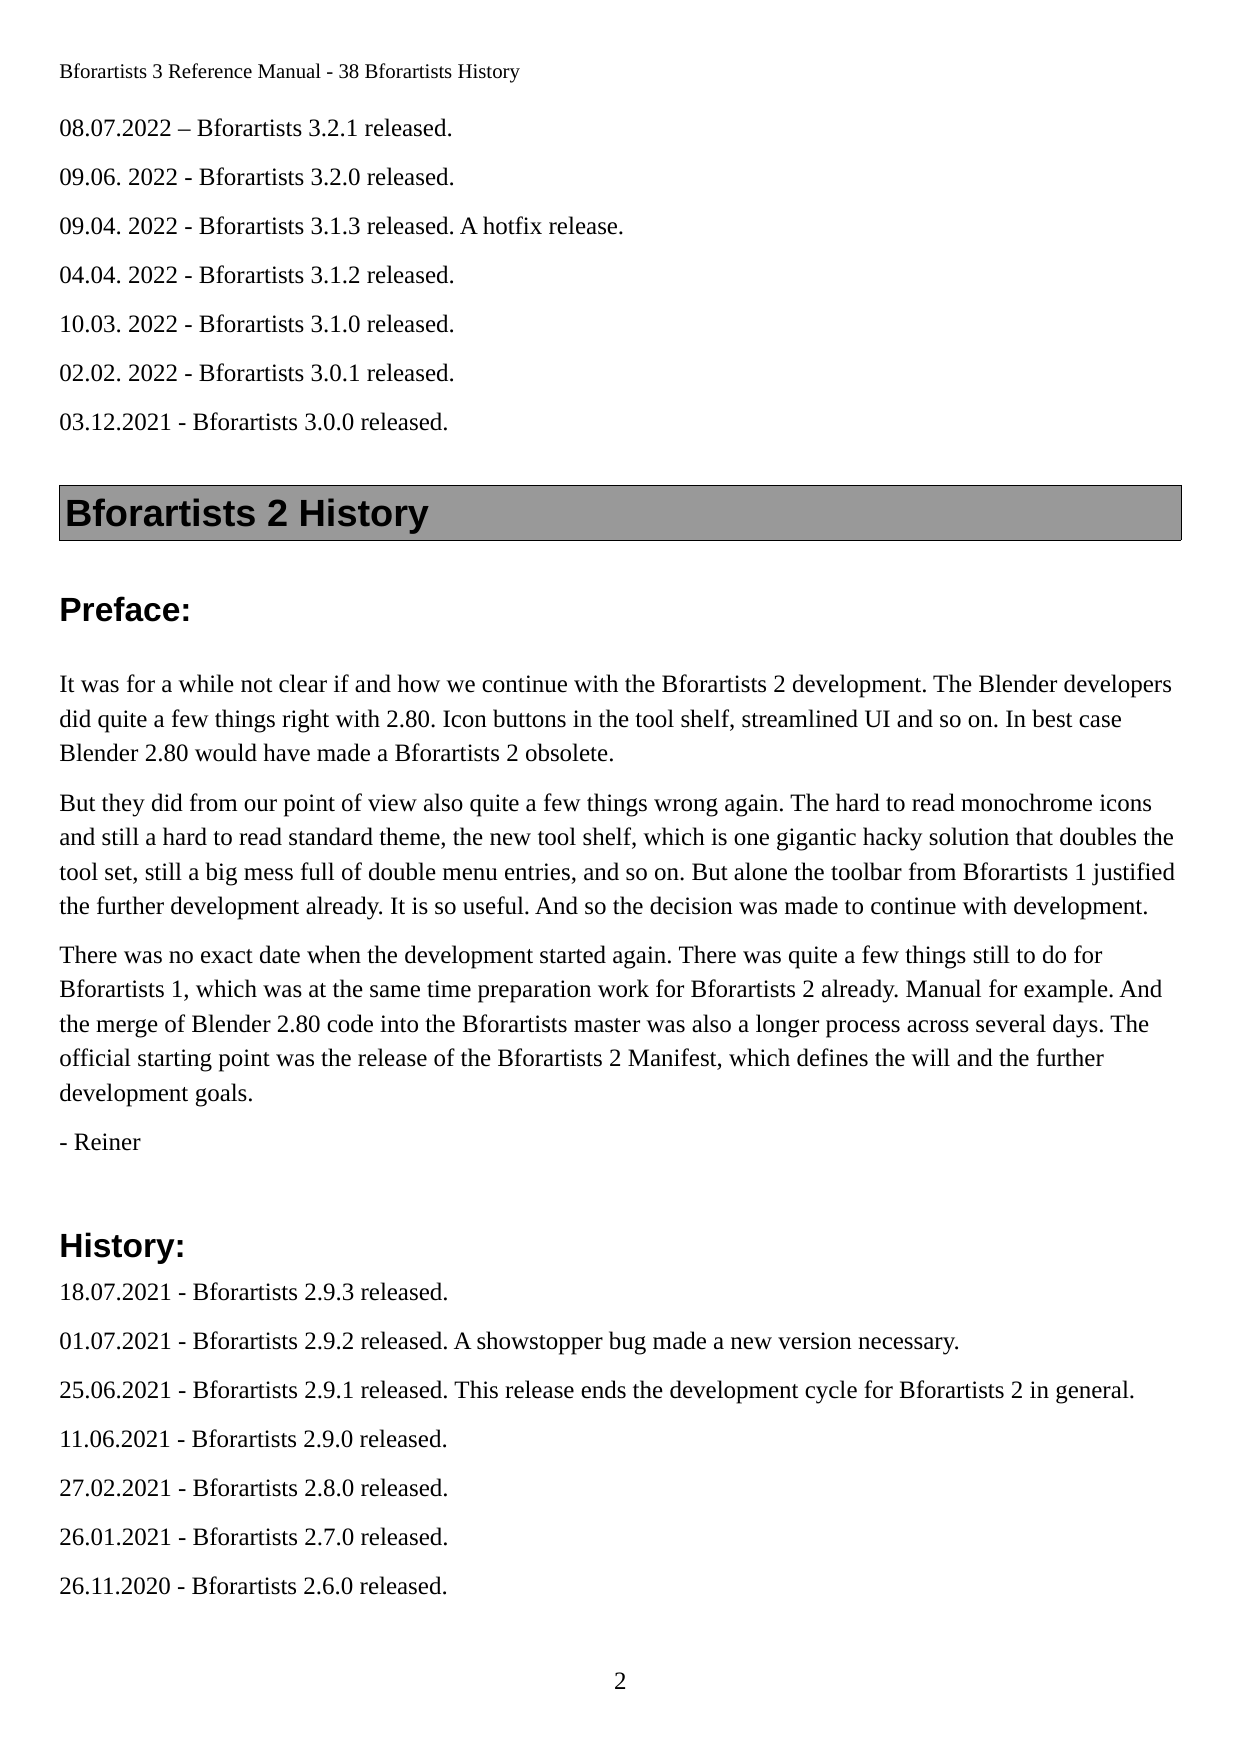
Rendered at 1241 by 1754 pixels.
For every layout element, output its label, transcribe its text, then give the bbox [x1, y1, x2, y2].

text 04.04. 2022 - Bforartists 3.1.2 released. [59, 260, 1181, 288]
subtitle History: [59, 1226, 1181, 1264]
text 01.07.2021 - Bforartists 2.9.2 released. A showstopper bug made a new version necessary. [59, 1326, 1181, 1355]
text It was for a while not clear if and how we continue with the Bforartists 2 development. The Blender developers did quite a few things right with 2.80. Icon buttons in the tool shelf, streamlined UI and so on. In best case Blender 2.80 would have made a Bforartists 2 obsolete. [59, 669, 1181, 767]
text 02.02. 2022 - Bforartists 3.0.1 released. [59, 358, 1181, 387]
text 03.12.2021 - Bforartists 3.0.0 released. [59, 407, 1181, 436]
table_header Bforartists 2 History [60, 486, 1181, 540]
text But they did from our point of view also quite a few things wrong again. The hard to read monochrome icons and still a hard to read standard theme, the new tool shelf, which is one gigantic hacky solution that doubles the tool set, still a big mess full of double menu entries, and so on. But alone the toolbar from Bforartists 1 justified the further development already. It is so useful. And so the decision was made to continue with development. [59, 788, 1181, 920]
text 27.02.2021 - Bforartists 2.8.0 released. [59, 1473, 1181, 1502]
text 25.06.2021 - Bforartists 2.9.1 released. This release ends the development cycle for Bforartists 2 in general. [59, 1375, 1181, 1404]
text There was no exact date when the development started again. There was quite a few things still to do for Bforartists 1, which was at the same time preparation work for Bforartists 2 already. Manual for example. And the merge of Blender 2.80 code into the Bforartists master was also a longer process across several days. The official starting point was the release of the Bforartists 2 Manifest, which defines the will and the further development goals. [59, 940, 1181, 1107]
text - Reiner [59, 1127, 1181, 1156]
text 26.11.2020 - Bforartists 2.6.0 released. [59, 1571, 1181, 1600]
text 08.07.2022 – Bforartists 3.2.1 released. [59, 113, 1181, 141]
subtitle Preface: [59, 590, 1181, 628]
text 10.03. 2022 - Bforartists 3.1.0 released. [59, 309, 1181, 338]
text 09.06. 2022 - Bforartists 3.2.0 released. [59, 162, 1181, 190]
text 18.07.2021 - Bforartists 2.9.3 released. [59, 1277, 1181, 1306]
text 09.04. 2022 - Bforartists 3.1.3 released. A hotfix release. [59, 211, 1181, 239]
text 11.06.2021 - Bforartists 2.9.0 released. [59, 1424, 1181, 1453]
text 26.01.2021 - Bforartists 2.7.0 released. [59, 1522, 1181, 1551]
